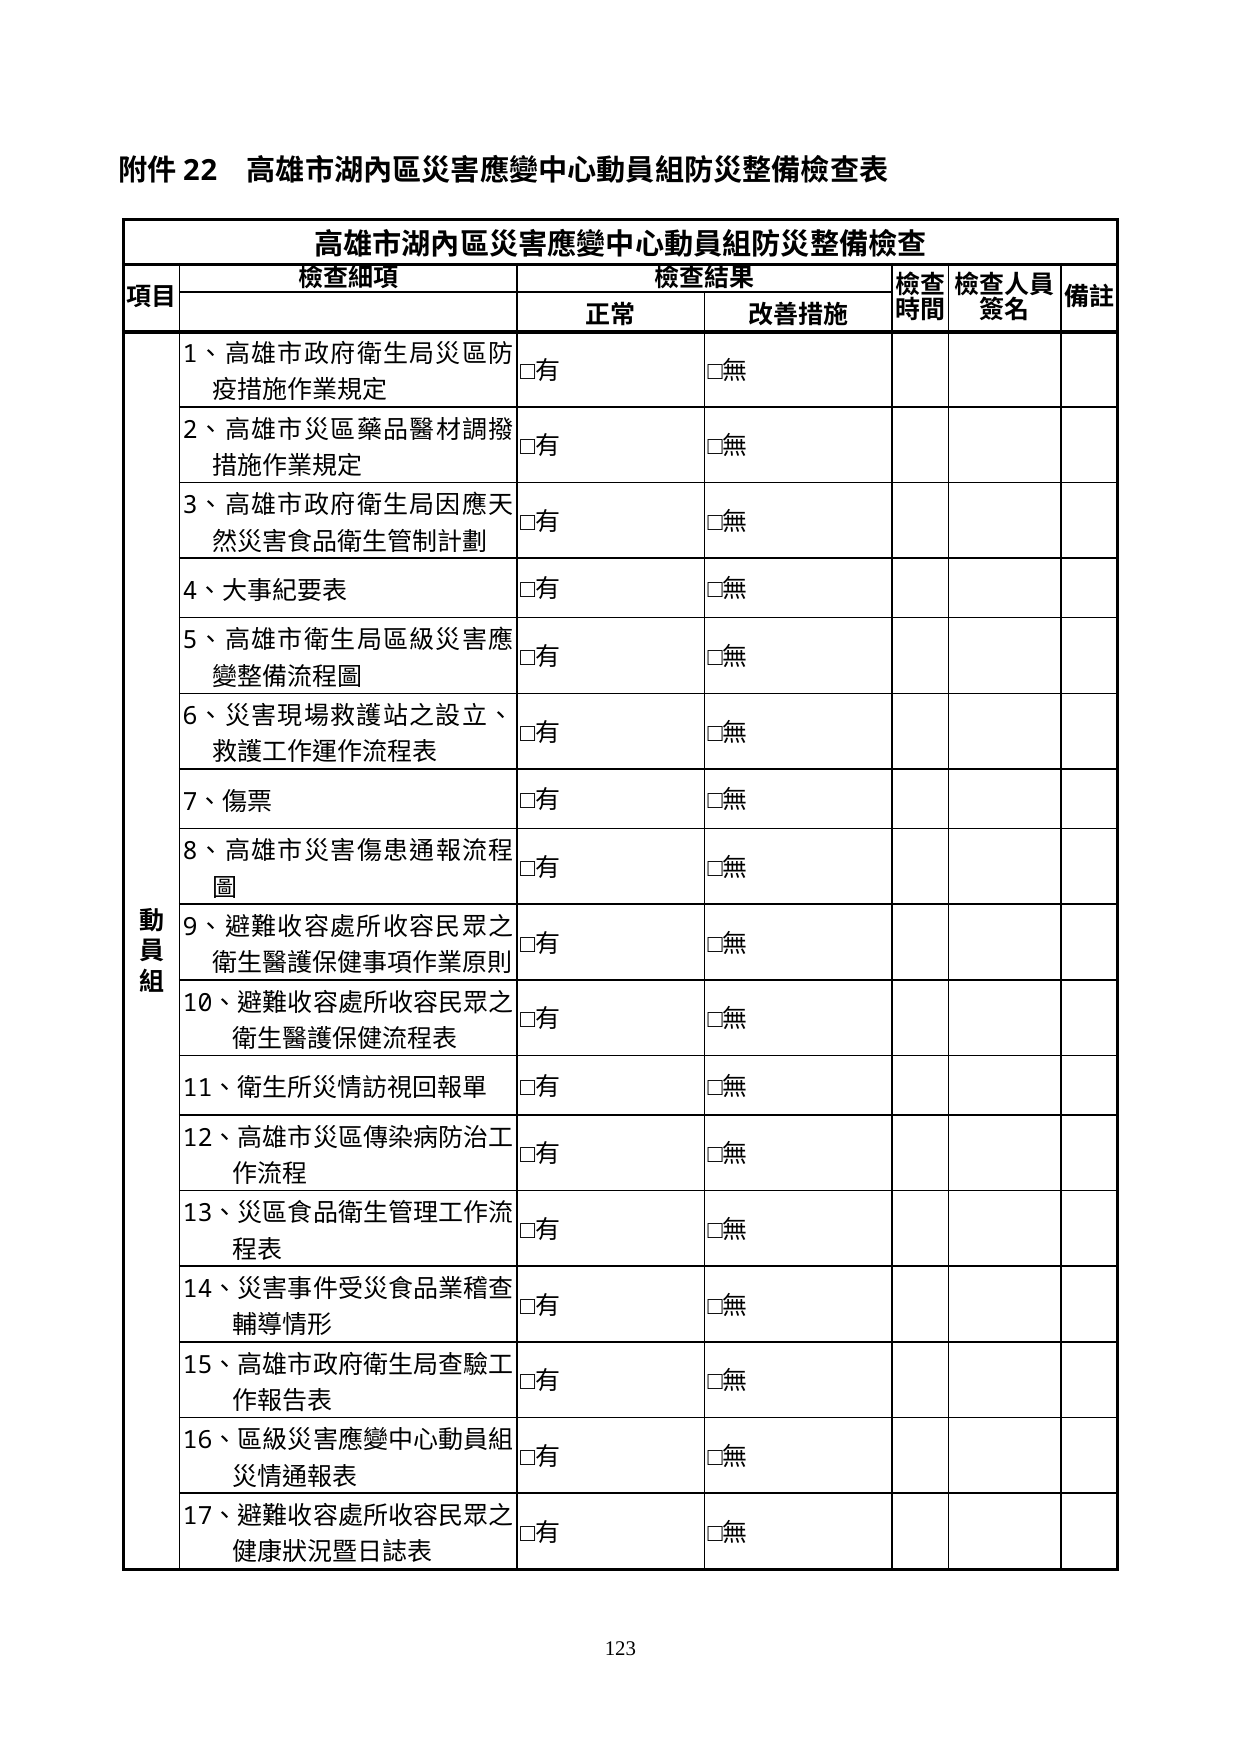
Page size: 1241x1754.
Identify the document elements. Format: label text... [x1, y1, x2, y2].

table_cell [949, 770, 1060, 828]
table_cell □無 [705, 694, 891, 768]
table_cell 5、高雄市衛生局區級災害應變整備流程圖 [180, 618, 516, 692]
table_cell 改善措施 [705, 293, 891, 330]
table_cell □無 [705, 1056, 891, 1114]
table_cell [949, 1056, 1060, 1114]
table_cell [1062, 483, 1116, 557]
table_cell □無 [705, 618, 891, 692]
table_cell □有 [518, 981, 704, 1054]
table_cell [1062, 905, 1116, 979]
table_cell □有 [518, 1267, 704, 1341]
table_cell □無 [705, 1494, 891, 1568]
table_cell [1062, 408, 1116, 482]
table_cell [893, 829, 948, 903]
table_cell 檢查人員簽名 [949, 266, 1060, 330]
table_cell [949, 334, 1060, 406]
table_cell □無 [705, 1191, 891, 1265]
table_cell 14、災害事件受災食品業稽查輔導情形 [180, 1267, 516, 1341]
table_cell [1062, 559, 1116, 617]
table_cell 檢查時間 [893, 266, 948, 330]
table_cell □有 [518, 334, 704, 406]
table_cell 10、避難收容處所收容民眾之衛生醫護保健流程表 [180, 981, 516, 1054]
table_cell □有 [518, 1116, 704, 1190]
table_cell 17、避難收容處所收容民眾之健康狀況暨日誌表 [180, 1494, 516, 1568]
table_cell □無 [705, 559, 891, 617]
table_cell □有 [518, 1343, 704, 1417]
table_cell [949, 981, 1060, 1054]
table_cell [1062, 981, 1116, 1054]
table_cell [893, 1116, 948, 1190]
table_cell 備註 [1062, 266, 1116, 330]
table_cell □有 [518, 408, 704, 482]
table_cell 1、高雄市政府衛生局災區防疫措施作業規定 [180, 334, 516, 406]
table_cell [1062, 770, 1116, 828]
table_cell [949, 694, 1060, 768]
table_cell □無 [705, 905, 891, 979]
table_cell 15、高雄市政府衛生局查驗工作報告表 [180, 1343, 516, 1417]
table_cell □有 [518, 694, 704, 768]
table_cell [893, 1418, 948, 1492]
table_cell [893, 1343, 948, 1417]
table_cell [1062, 1343, 1116, 1417]
table_cell 8、高雄市災害傷患通報流程圖 [180, 829, 516, 903]
table_cell 檢查結果 [518, 266, 891, 291]
table_cell □無 [705, 1116, 891, 1190]
table_cell 正常 [518, 293, 704, 330]
table_cell [893, 559, 948, 617]
table_cell [949, 618, 1060, 692]
table_cell [1062, 618, 1116, 692]
table_cell [893, 408, 948, 482]
table_cell [180, 293, 516, 330]
table_cell [949, 829, 1060, 903]
table_cell [893, 1267, 948, 1341]
table_cell [1062, 694, 1116, 768]
table_cell □有 [518, 1056, 704, 1114]
table_cell □有 [518, 618, 704, 692]
table_cell [1062, 1191, 1116, 1265]
table_cell 3、高雄市政府衛生局因應天然災害食品衛生管制計劃 [180, 483, 516, 557]
table_cell □有 [518, 559, 704, 617]
table_cell □無 [705, 408, 891, 482]
table_cell □有 [518, 905, 704, 979]
table_cell [893, 694, 948, 768]
table_cell □無 [705, 1267, 891, 1341]
table_cell [1062, 334, 1116, 406]
table_cell 檢查細項 [180, 266, 516, 291]
table_cell [949, 1343, 1060, 1417]
table_cell [949, 1418, 1060, 1492]
table_cell [1062, 1056, 1116, 1114]
table_cell [949, 408, 1060, 482]
table_cell □有 [518, 483, 704, 557]
table_cell 11、衛生所災情訪視回報單 [180, 1056, 516, 1114]
table_cell [1062, 1116, 1116, 1190]
table_cell 13、災區食品衛生管理工作流程表 [180, 1191, 516, 1265]
table_cell □無 [705, 1418, 891, 1492]
table_cell [893, 1494, 948, 1568]
table_cell [893, 483, 948, 557]
table_cell 12、高雄市災區傳染病防治工作流程 [180, 1116, 516, 1190]
table_cell [893, 770, 948, 828]
table_cell [893, 981, 948, 1054]
table_cell [949, 1191, 1060, 1265]
table_cell □有 [518, 829, 704, 903]
table_cell □無 [705, 1343, 891, 1417]
table_cell 6、災害現場救護站之設立、救護工作運作流程表 [180, 694, 516, 768]
table_cell [893, 618, 948, 692]
table_cell 4、大事紀要表 [180, 559, 516, 617]
table_cell □無 [705, 483, 891, 557]
table_cell [949, 483, 1060, 557]
table_cell □無 [705, 981, 891, 1054]
table_cell [893, 1191, 948, 1265]
table_cell □無 [705, 334, 891, 406]
table_cell 項目 [125, 266, 179, 330]
table_cell □有 [518, 1494, 704, 1568]
table_cell [893, 334, 948, 406]
table_header 高雄市湖內區災害應變中心動員組防災整備檢查 [125, 221, 1116, 263]
table_cell □有 [518, 1418, 704, 1492]
table_cell [949, 1494, 1060, 1568]
table_cell [1062, 1494, 1116, 1568]
table_cell [893, 905, 948, 979]
table_cell □有 [518, 1191, 704, 1265]
table_cell 7、傷票 [180, 770, 516, 828]
table_cell [949, 559, 1060, 617]
table_cell 動 員 組 [125, 334, 179, 1568]
table_cell □無 [705, 829, 891, 903]
table_cell [1062, 829, 1116, 903]
table_cell □無 [705, 770, 891, 828]
table_cell 16、區級災害應變中心動員組災情通報表 [180, 1418, 516, 1492]
table_cell [893, 1056, 948, 1114]
text 附件22 高雄市湖內區災害應變中心動員組防災整備檢查表 [118, 147, 1122, 189]
table_cell [949, 1267, 1060, 1341]
table_cell [949, 905, 1060, 979]
table_cell 9、避難收容處所收容民眾之衛生醫護保健事項作業原則 [180, 905, 516, 979]
table_cell 2、高雄市災區藥品醫材調撥措施作業規定 [180, 408, 516, 482]
table_cell [949, 1116, 1060, 1190]
table_cell □有 [518, 770, 704, 828]
table_cell [1062, 1418, 1116, 1492]
table_cell [1062, 1267, 1116, 1341]
